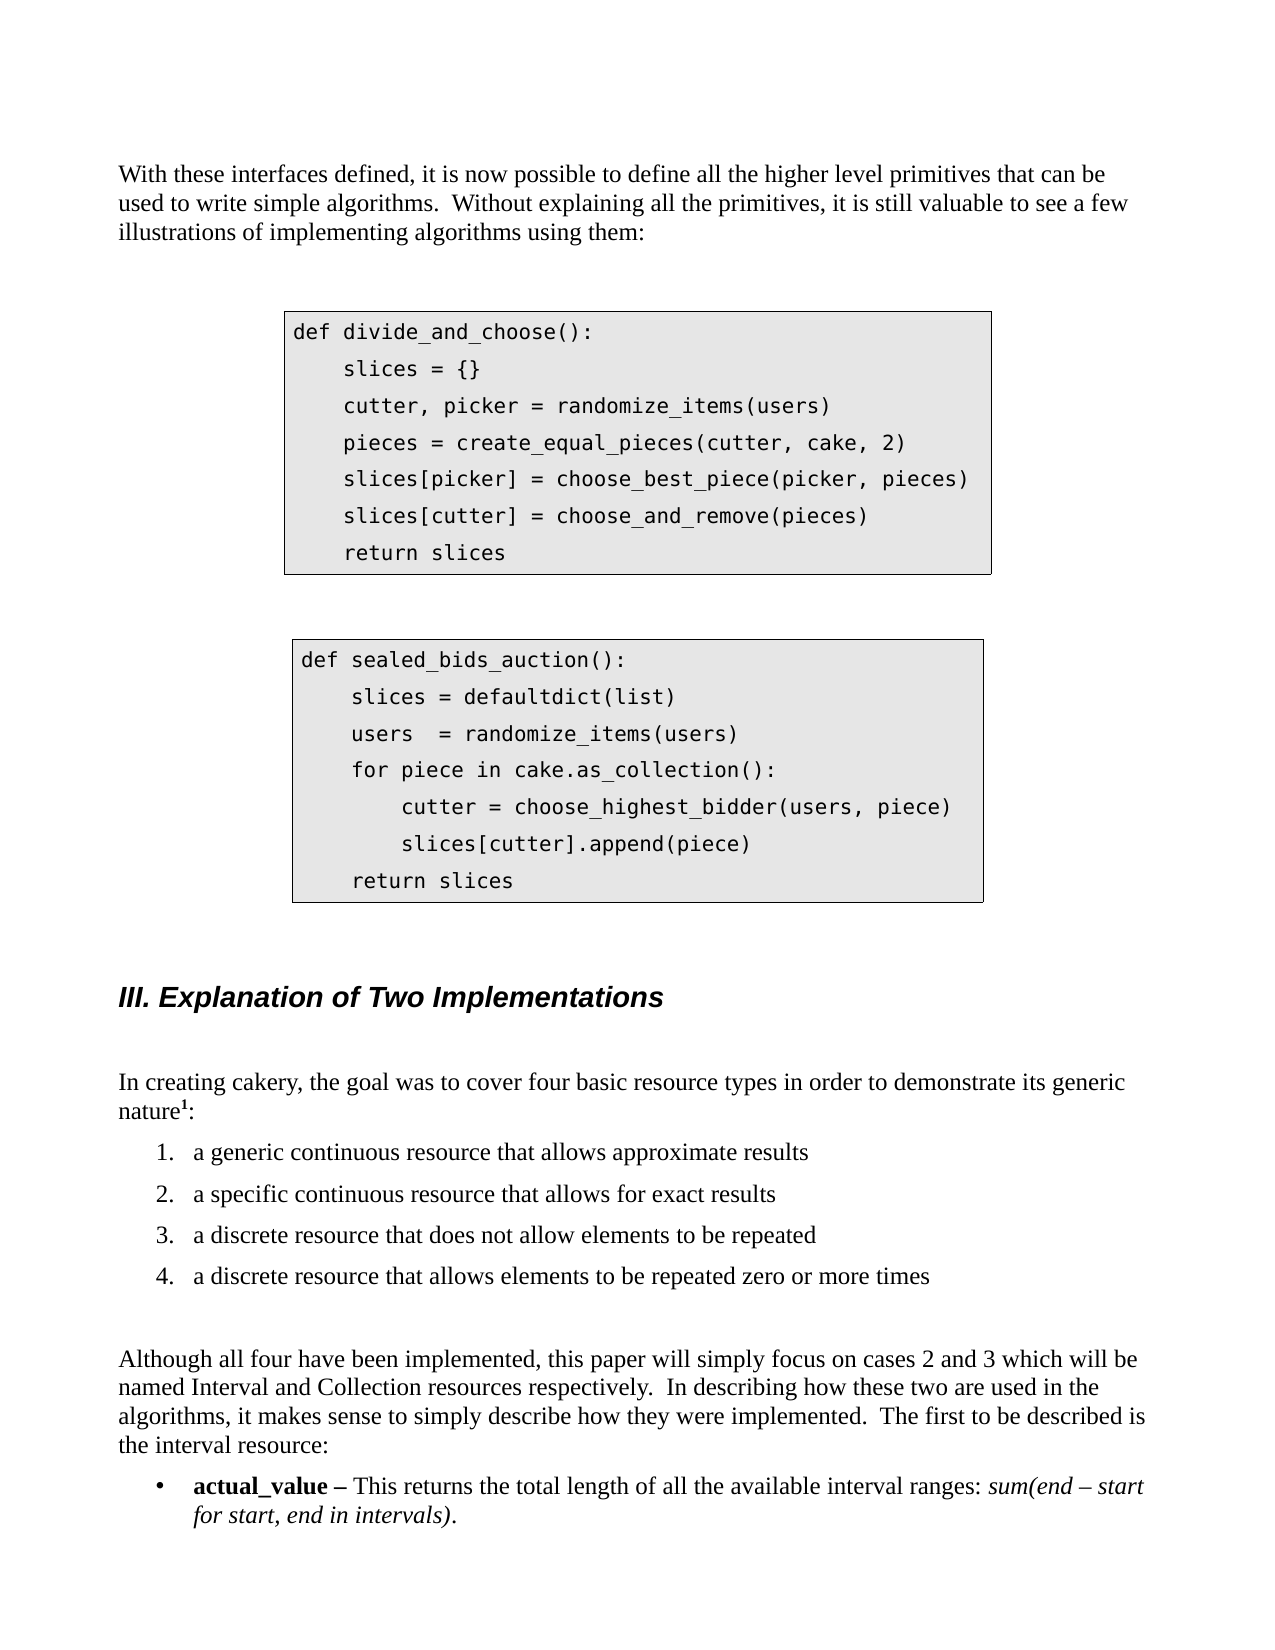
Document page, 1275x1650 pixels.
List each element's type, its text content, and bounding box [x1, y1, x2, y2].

list a discrete resource that allows elements to be repeated zero or more times [156, 1261, 1157, 1290]
list actual_value – This returns the total length of all the available interval ranges: sum(end – start for start, end in intervals). [156, 1471, 1157, 1529]
text slices[cutter] = choose_and_remove(pieces) [293, 504, 982, 528]
list a discrete resource that does not allow elements to be repeated [156, 1220, 1157, 1249]
text slices[cutter].append(piece) [301, 832, 974, 856]
text With these interfaces defined, it is now possible to define all the higher level primitives that can be used to write simple algorithms. Without explaining all the primitives, it is still valuable to see a few illustrations of implementing algorithms using them: [118, 159, 1157, 246]
text def divide_and_choose(): [293, 320, 982, 344]
list a generic continuous resource that allows approximate results [156, 1137, 1157, 1166]
text return slices [293, 541, 982, 565]
text slices = {} [293, 357, 982, 381]
text slices[picker] = choose_best_piece(picker, pieces) [293, 467, 982, 492]
text for piece in cake.as_collection(): [301, 758, 974, 783]
text def sealed_bids_auction(): [301, 648, 974, 672]
text Although all four have been implemented, this paper will simply focus on cases 2 and 3 which will be named Interval and Collection resources respectively. In describing how these two are used in the algorithms, it makes sense to simply describe how they were implemented. The first to be described is the interval resource: [118, 1344, 1157, 1459]
text users = randomize_items(users) [301, 722, 974, 746]
text pieces = create_equal_pieces(cutter, cake, 2) [293, 431, 982, 455]
subtitle III. Explanation of Two Implementations [118, 980, 1157, 1014]
text slices = defaultdict(list) [301, 685, 974, 709]
list a specific continuous resource that allows for exact results [156, 1179, 1157, 1207]
text cutter, picker = randomize_items(users) [293, 394, 982, 418]
text cutter = choose_highest_bidder(users, piece) [301, 795, 974, 819]
text In creating cakery, the goal was to cover four basic resource types in order to demonstrate its generic nature1: [118, 1067, 1157, 1125]
text return slices [301, 869, 974, 893]
